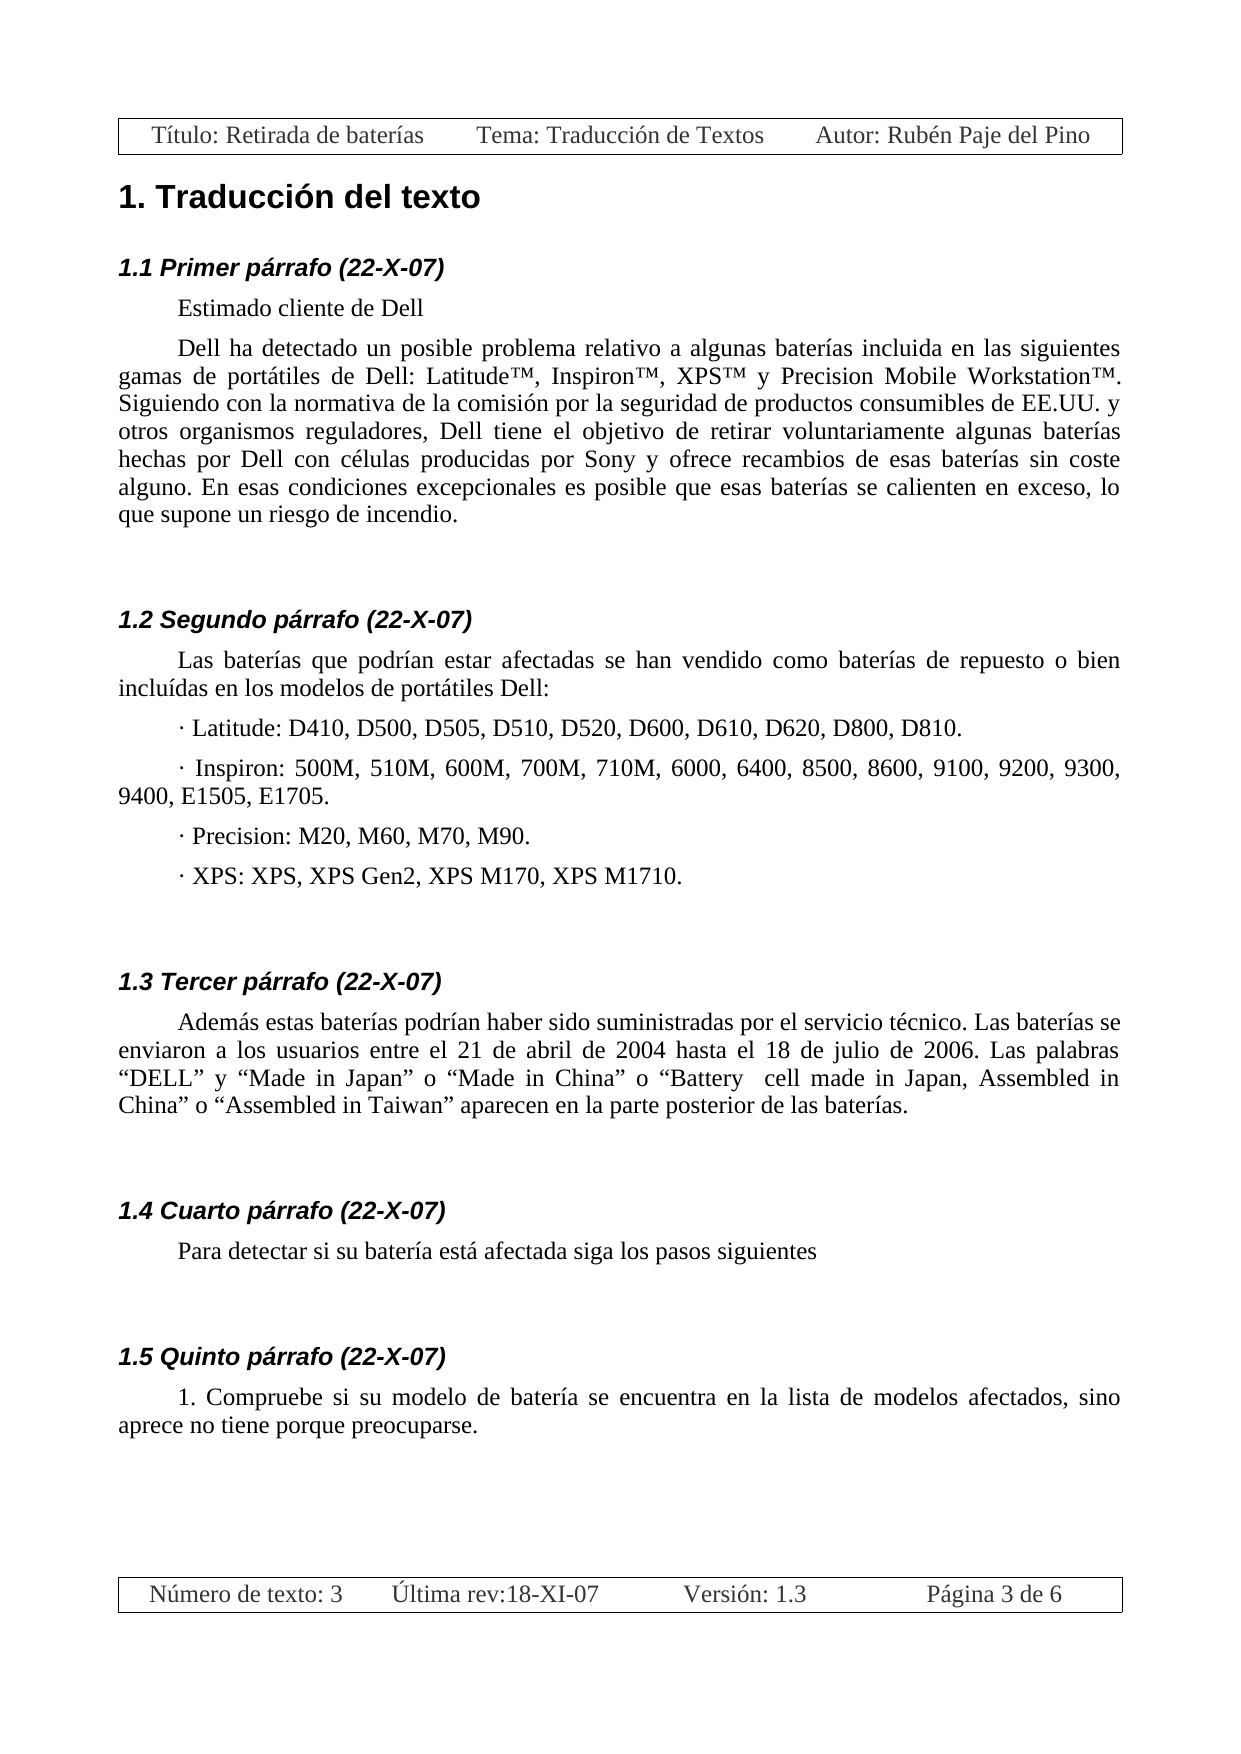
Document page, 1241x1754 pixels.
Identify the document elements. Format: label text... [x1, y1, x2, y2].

text · Inspiron: 500M, 510M, 600M, 700M, 710M, 6000, 6400, 8500, 8600, 9100, 9200, 9300, 9400, E1505, E1705. [118, 754, 1122, 810]
subtitle 1.2 Segundo párrafo (22-X-07) [118, 606, 1122, 634]
text Además estas baterías podrían haber sido suministradas por el servicio técnico. Las baterías se enviaron a los usuarios entre el 21 de abril de 2004 hasta el 18 de julio de 2006. Las palabras “DELL” y “Made in Japan” o “Made in China” o “Battery cell made in Japan, Assembled in China” o “Assembled in Taiwan” aparecen en la parte posterior de las baterías. [118, 1008, 1122, 1119]
text Estimado cliente de Dell [118, 294, 1122, 322]
subtitle 1.1 Primer párrafo (22-X-07) [118, 253, 1122, 281]
text 1. Compruebe si su modelo de batería se encuentra en la lista de modelos afectados, sino aprece no tiene porque preocuparse. [118, 1383, 1122, 1438]
subtitle 1.5 Quinto párrafo (22-X-07) [118, 1343, 1122, 1371]
text · Precision: M20, M60, M70, M90. [118, 822, 1122, 850]
text Dell ha detectado un posible problema relativo a algunas baterías incluida en las siguientes gamas de portátiles de Dell: Latitude™, Inspiron™, XPS™ y Precision Mobile Workstation™. Siguiendo con la normativa de la comisión por la seguridad de productos consumibles de EE.UU. y otros organismos reguladores, Dell tiene el objetivo de retirar voluntariamente algunas baterías hechas por Dell con células producidas por Sony y ofrece recambios de esas baterías sin coste alguno. En esas condiciones excepcionales es posible que esas baterías se calienten en exceso, lo que supone un riesgo de incendio. [118, 334, 1122, 528]
subtitle 1.4 Cuarto párrafo (22-X-07) [118, 1197, 1122, 1225]
subtitle 1. Traducción del texto [118, 179, 1122, 216]
text Las baterías que podrían estar afectadas se han vendido como baterías de repuesto o bien incluídas en los modelos de portátiles Dell: [118, 646, 1122, 702]
text · Latitude: D410, D500, D505, D510, D520, D600, D610, D620, D800, D810. [118, 714, 1122, 742]
subtitle 1.3 Tercer párrafo (22-X-07) [118, 968, 1122, 996]
text Para detectar si su batería está afectada siga los pasos siguientes [118, 1237, 1122, 1265]
text · XPS: XPS, XPS Gen2, XPS M170, XPS M1710. [118, 862, 1122, 890]
